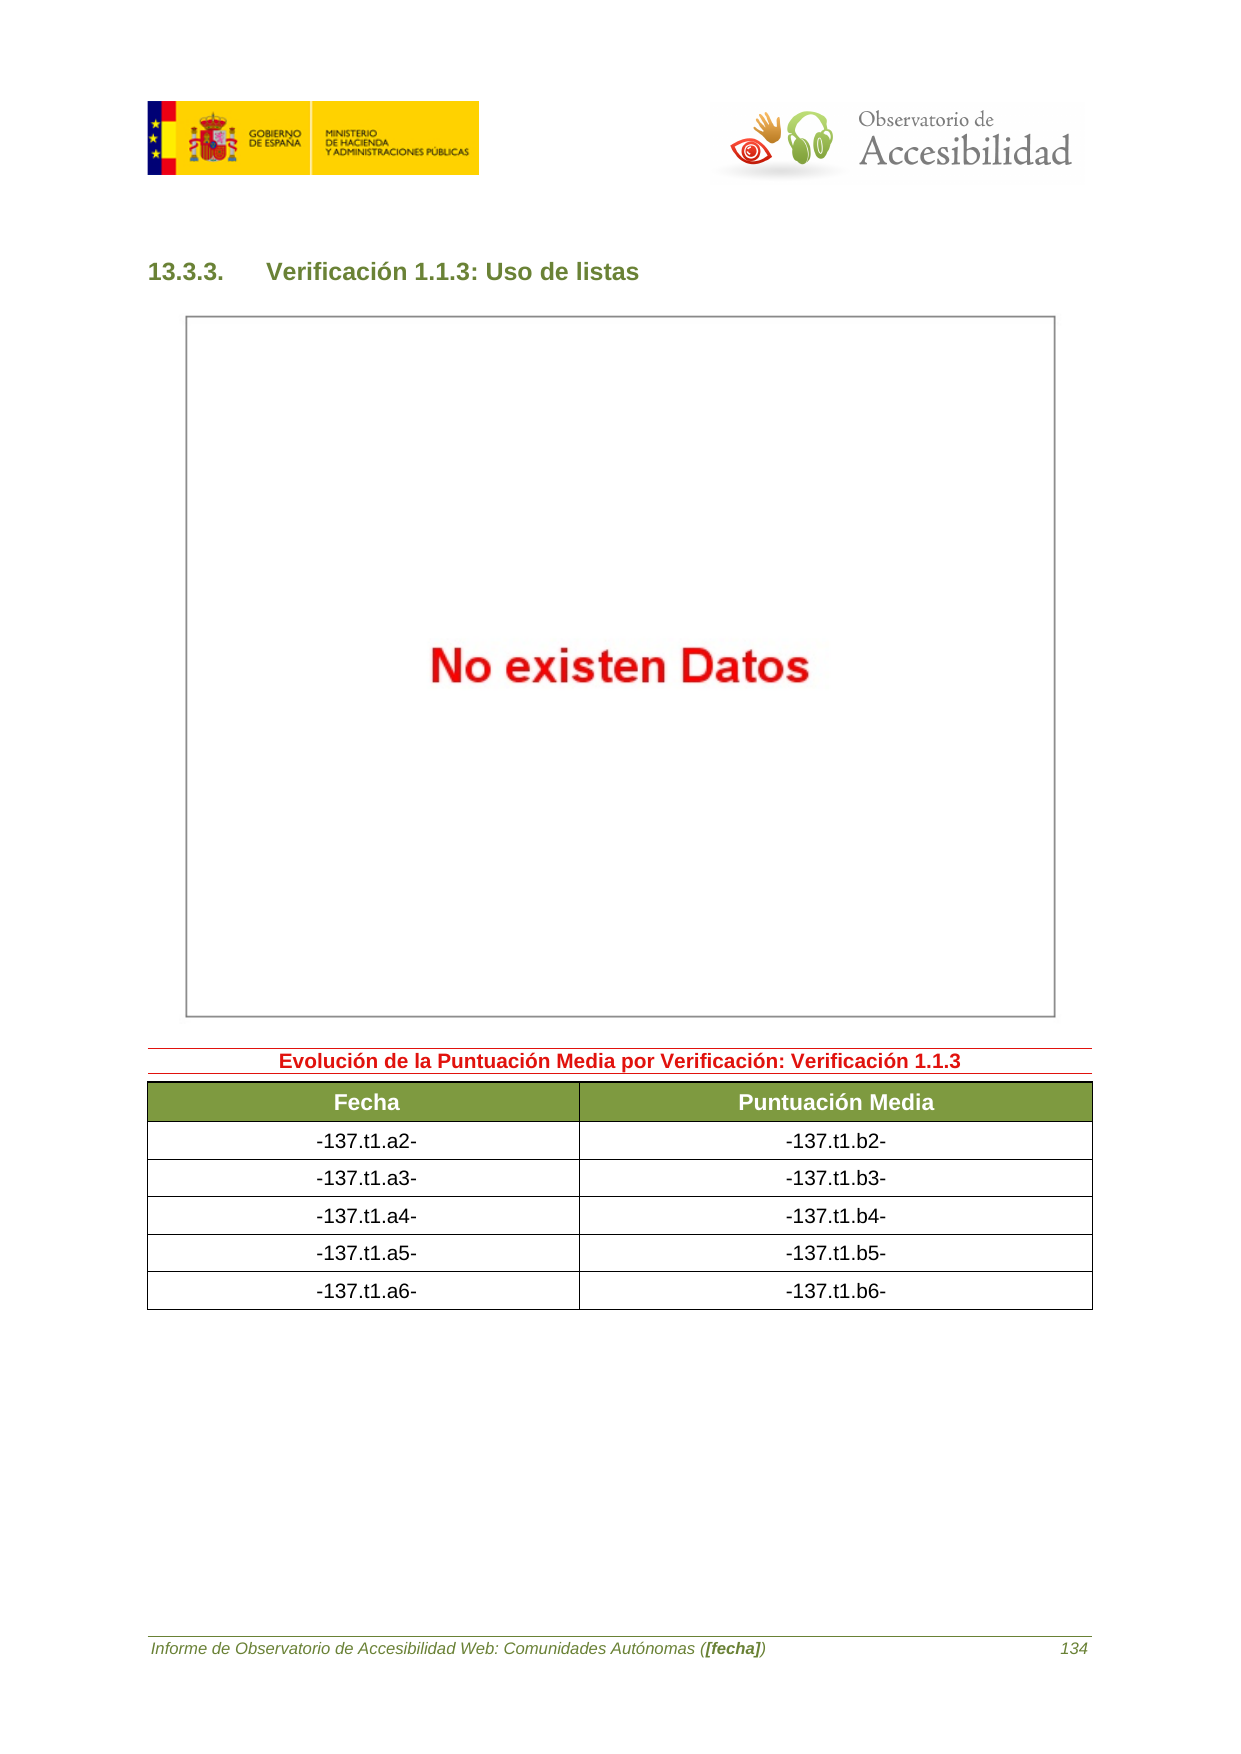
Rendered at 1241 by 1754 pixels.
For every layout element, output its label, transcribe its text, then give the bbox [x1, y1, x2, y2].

picture [147, 101, 479, 175]
table_cell -137.t1.a4- [148, 1197, 579, 1234]
table_header Puntuación Media [580, 1083, 1092, 1121]
table_cell -137.t1.a5- [148, 1235, 579, 1271]
table_cell -137.t1.b3- [580, 1160, 1092, 1196]
table_cell -137.t1.a3- [148, 1160, 579, 1196]
table_header Fecha [148, 1083, 579, 1121]
text Evolución de la Puntuación Media por Verificación: Verificación 1.1.3 [148, 1049, 1092, 1073]
table_cell -137.t1.b2- [580, 1122, 1092, 1159]
picture [710, 102, 1086, 185]
table_cell -137.t1.b4- [580, 1197, 1092, 1234]
subtitle Verificación 1.1.3: Uso de listas [148, 257, 1092, 286]
table_cell -137.t1.a6- [148, 1272, 579, 1309]
table_cell -137.t1.b5- [580, 1235, 1092, 1271]
table_cell -137.t1.b6- [580, 1272, 1092, 1309]
picture [178, 313, 1062, 1024]
table_cell -137.t1.a2- [148, 1122, 579, 1159]
